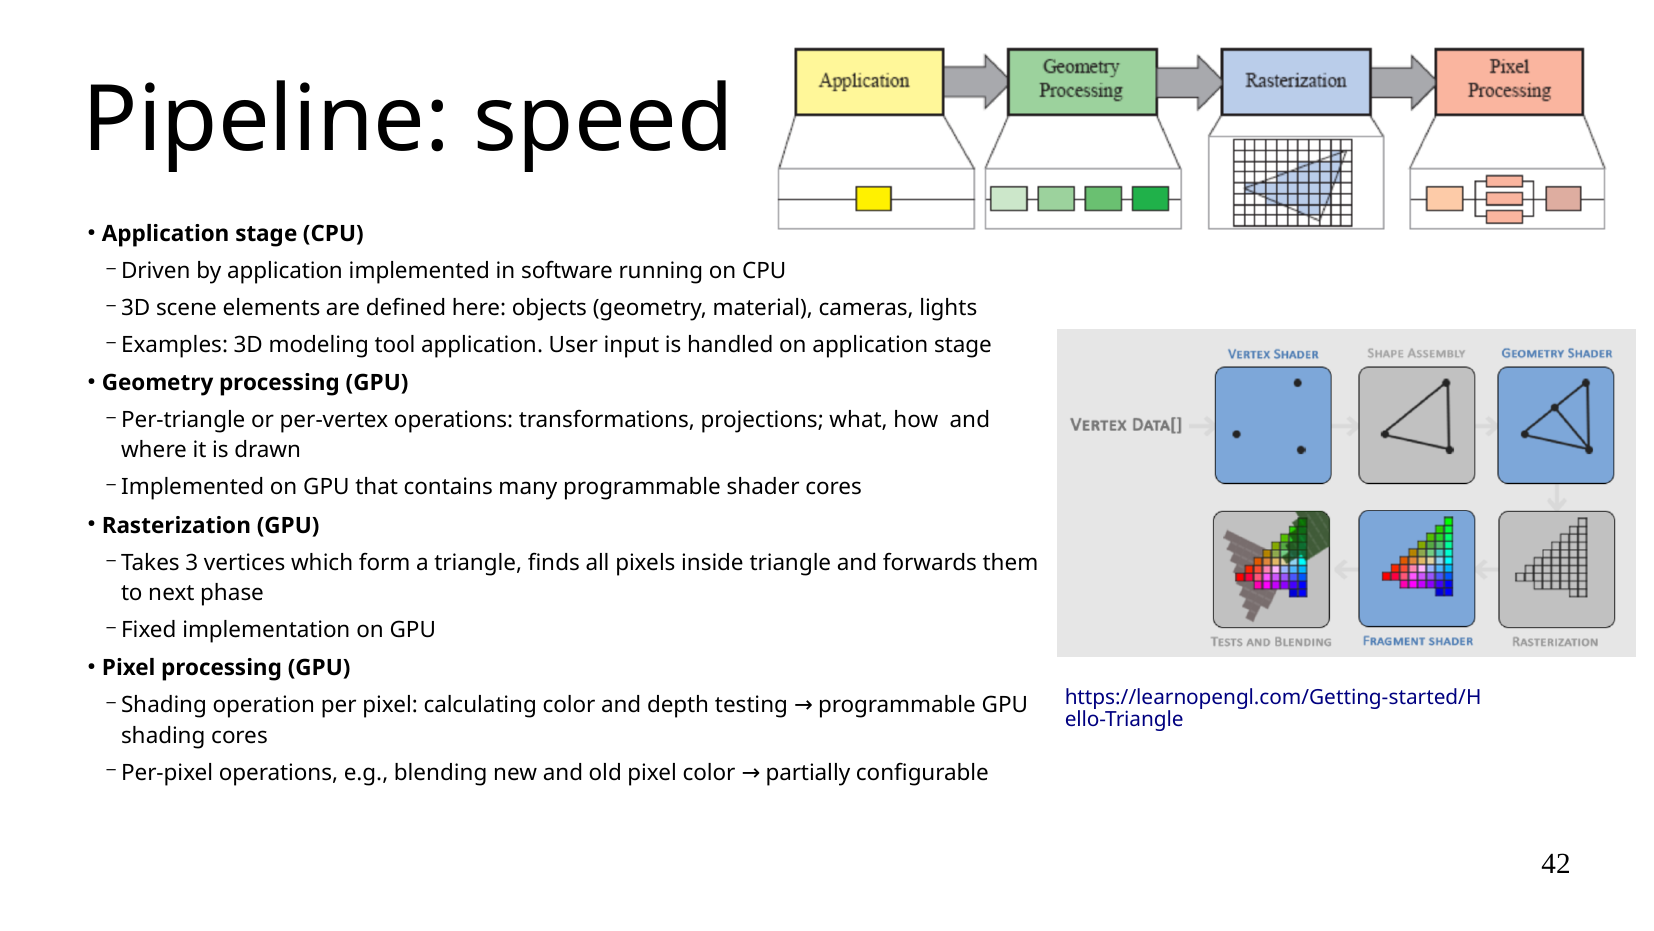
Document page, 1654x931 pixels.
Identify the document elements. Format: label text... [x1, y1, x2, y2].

text_box https://learnopengl.com/Getting-started/Hello-Triangle [1050, 675, 1501, 716]
title Pipeline: speed run [82, 37, 738, 193]
picture [738, 14, 1654, 248]
list Application stage (CPU) Driven by application implemented in software running on CPU 3D scene elements are defined here: objects (geometry, material), cameras, lights Examples: 3D modeling tool application. User input is handled on application stage Geometry processing (GPU) Per-triangle or per-vertex operations: transformations, projections; what, how and where it is drawn Implemented on GPU that contains many programmable shader cores Rasterization (GPU) Takes 3 vertices which form a triangle, finds all pixels inside triangle and forwards them to next phase Fixed implementation on GPU Pixel processing (GPU) Shading operation per pixel: calculating color and depth testing → programmable GPU shading cores Per-pixel operations, e.g., blending new and old pixel color → partially configurable [82, 217, 1058, 811]
picture [1057, 329, 1636, 657]
